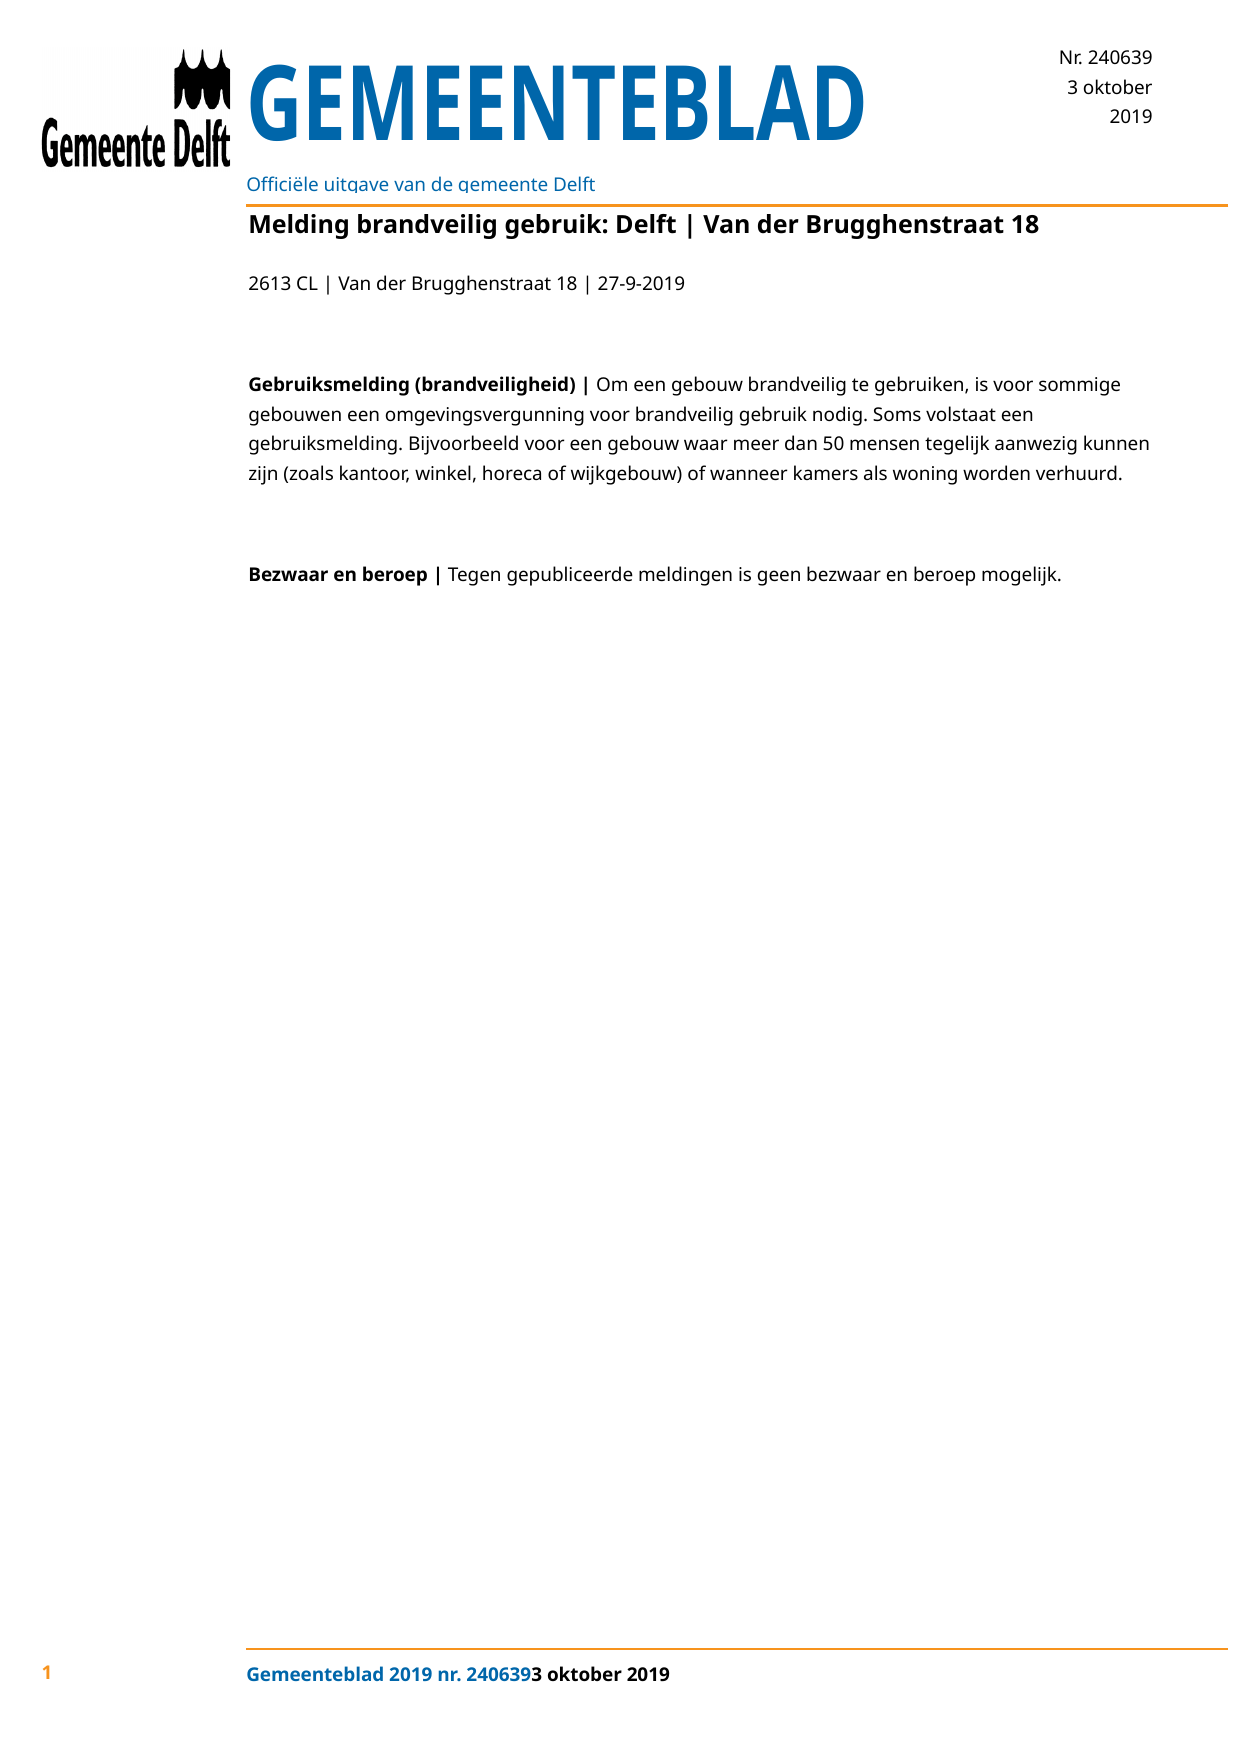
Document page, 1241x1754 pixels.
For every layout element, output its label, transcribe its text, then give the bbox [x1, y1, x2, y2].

text Melding brandveilig gebruik: Delft | Van der Brugghenstraat 18 [248, 207, 1152, 241]
text Bezwaar en beroep | Tegen gepubliceerde meldingen is geen bezwaar en beroep mogelijk. [248, 561, 1152, 586]
text Gebruiksmelding (brandveiligheid) | Om een gebouw brandveilig te gebruiken, is voor sommige gebouwen een omgevingsvergunning voor brandveilig gebruik nodig. Soms volstaat een gebruiksmelding. Bijvoorbeeld voor een gebouw waar meer dan 50 mensen tegelijk aanwezig kunnen zijn (zoals kantoor, winkel, horeca of wijkgebouw) of wanneer kamers als woning worden verhuurd. [248, 371, 1152, 486]
picture [41, 47, 231, 172]
text 2613 CL | Van der Brugghenstraat 18 | 27-9-2019 [248, 270, 1152, 296]
